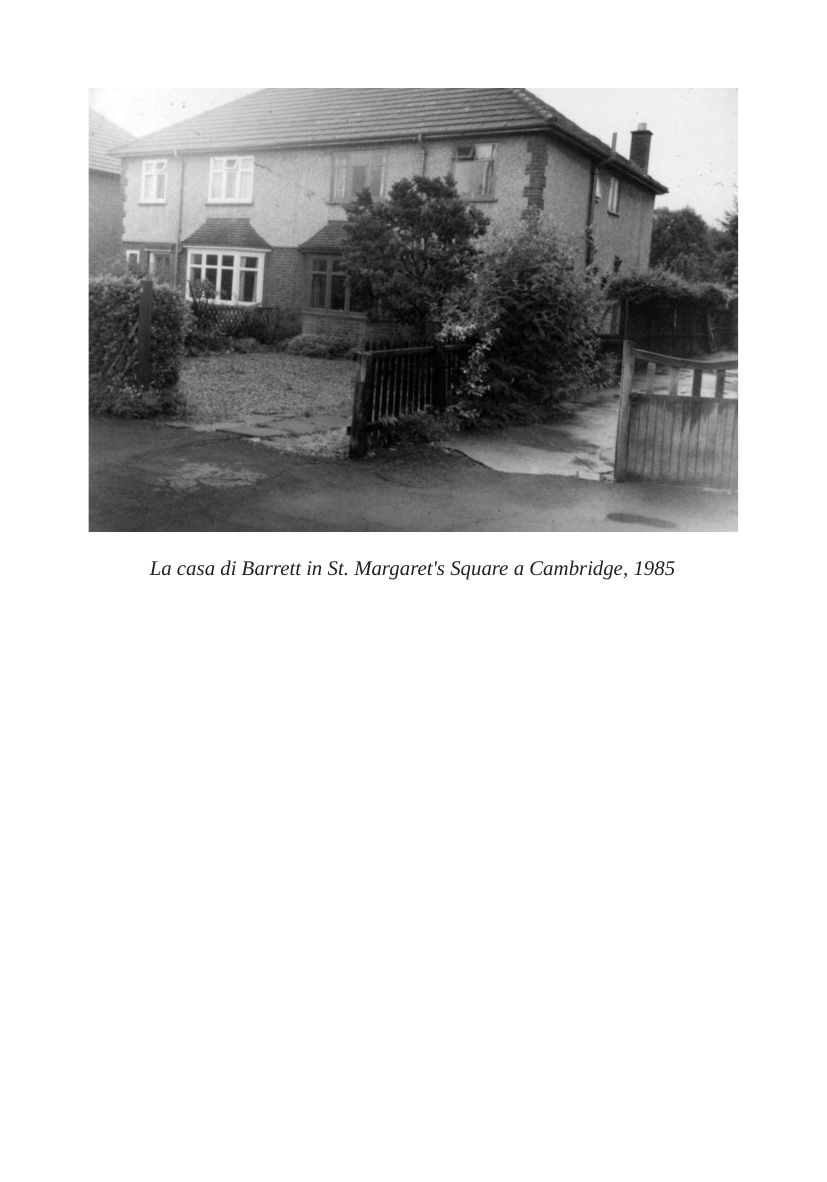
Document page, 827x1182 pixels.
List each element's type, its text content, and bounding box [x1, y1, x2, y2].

text La casa di Barrett in St. Margaret's Square a Cambridge, 1985 [88, 556, 738, 580]
picture [88, 88, 739, 532]
